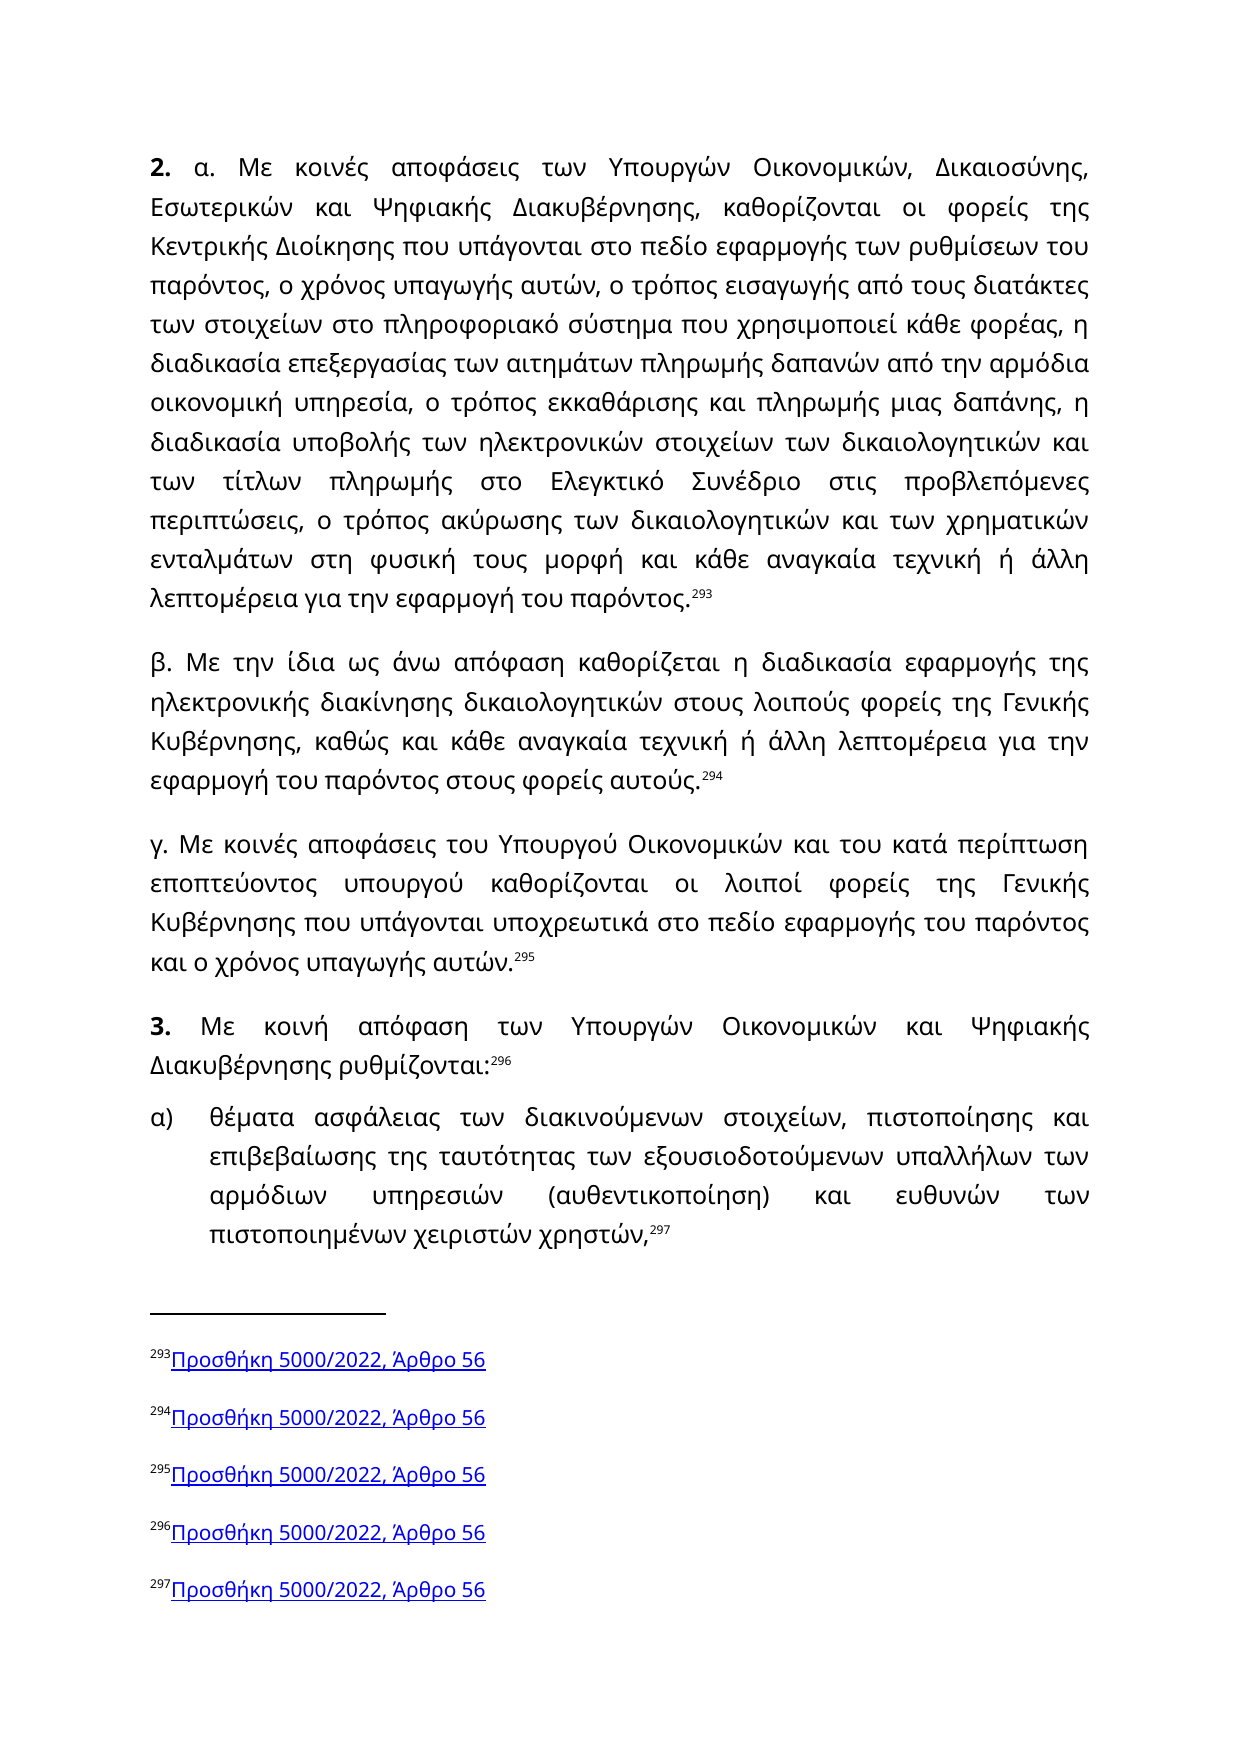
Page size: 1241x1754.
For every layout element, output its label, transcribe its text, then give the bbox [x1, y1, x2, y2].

text Προσθήκη 5000/2022, Άρθρο 56 [150, 1576, 1090, 1604]
text γ. Με κοινές αποφάσεις του Υπουργού Οικονομικών και του κατά περίπτωση εποπτεύοντος υπουργού καθορίζονται οι λοιποί φορείς της Γενικής Κυβέρνησης που υπάγονται υποχρεωτικά στο πεδίο εφαρμογής του παρόντος και ο χρόνος υπαγωγής αυτών. [150, 827, 1090, 978]
text Προσθήκη 5000/2022, Άρθρο 56 [150, 1518, 1090, 1546]
text Προσθήκη 5000/2022, Άρθρο 56 [150, 1403, 1090, 1431]
text β. Με την ίδια ως άνω απόφαση καθορίζεται η διαδικασία εφαρμογής της ηλεκτρονικής διακίνησης δικαιολογητικών στους λοιπούς φορείς της Γενικής Κυβέρνησης, καθώς και κάθε αναγκαία τεχνική ή άλλη λεπτομέρεια για την εφαρμογή του παρόντος στους φορείς αυτούς. [150, 645, 1090, 797]
text 2. α. Με κοινές αποφάσεις των Υπουργών Οικονομικών, Δικαιοσύνης, Εσωτερικών και Ψηφιακής Διακυβέρνησης, καθορίζονται οι φορείς της Κεντρικής Διοίκησης που υπάγονται στο πεδίο εφαρμογής των ρυθμίσεων του παρόντος, ο χρόνος υπαγωγής αυτών, ο τρόπος εισαγωγής από τους διατάκτες των στοιχείων στο πληροφοριακό σύστημα που χρησιμοποιεί κάθε φορέας, η διαδικασία επεξεργασίας των αιτημάτων πληρωμής δαπανών από την αρμόδια οικονομική υπηρεσία, ο τρόπος εκκαθάρισης και πληρωμής μιας δαπάνης, η διαδικασία υποβολής των ηλεκτρονικών στοιχείων των δικαιολογητικών και των τίτλων πληρωμής στο Ελεγκτικό Συνέδριο στις προβλεπόμενες περιπτώσεις, ο τρόπος ακύρωσης των δικαιολογητικών και των χρηματικών ενταλμάτων στη φυσική τους μορφή και κάθε αναγκαία τεχνική ή άλλη λεπτομέρεια για την εφαρμογή του παρόντος. [150, 150, 1090, 615]
text Προσθήκη 5000/2022, Άρθρο 56 [150, 1345, 1090, 1373]
text Προσθήκη 5000/2022, Άρθρο 56 [150, 1460, 1090, 1489]
list α) θέματα ασφάλειας των διακινούμενων στοιχείων, πιστοποίησης και επιβεβαίωσης της ταυτότητας των εξουσιοδοτούμενων υπαλλήλων των αρμόδιων υπηρεσιών (αυθεντικοποίηση) και ευθυνών των πιστοποιημένων χειριστών χρηστών, [150, 1099, 1090, 1251]
text 3. Με κοινή απόφαση των Υπουργών Οικονομικών και Ψηφιακής Διακυβέρνησης ρυθμίζονται: [150, 1008, 1090, 1082]
